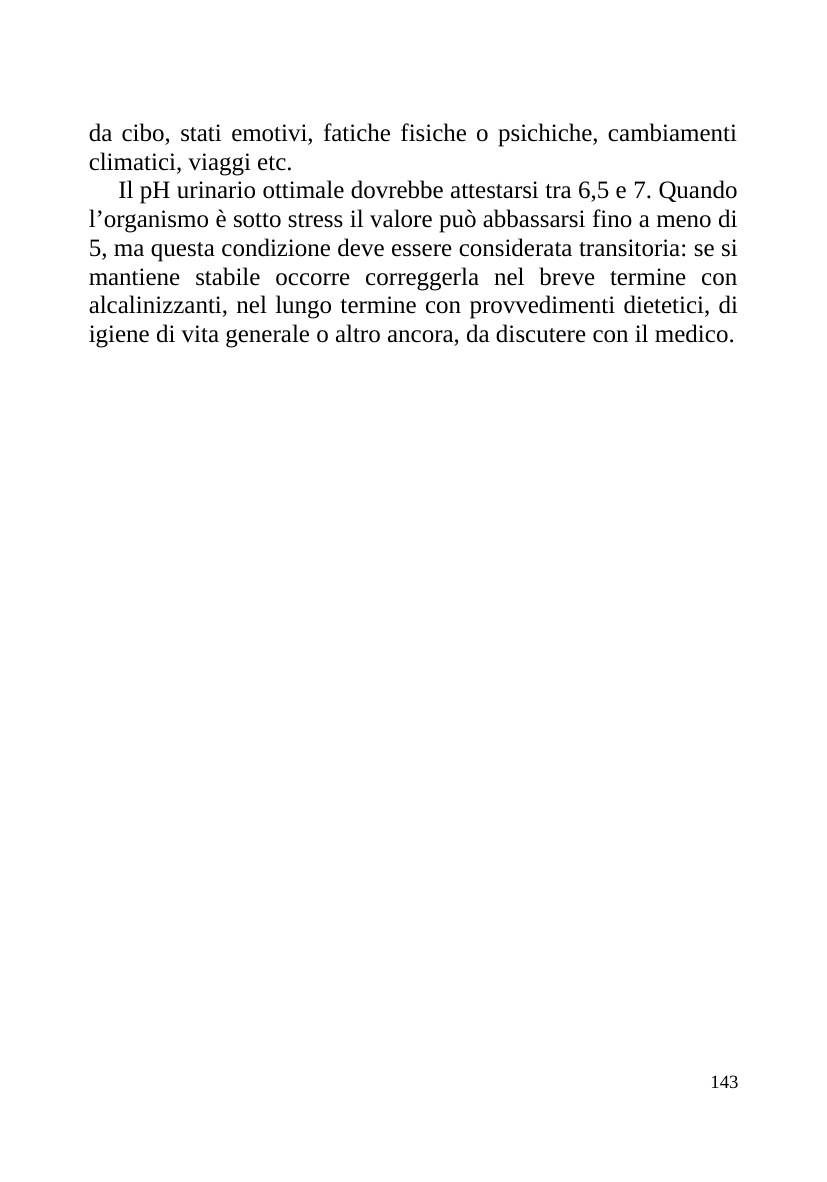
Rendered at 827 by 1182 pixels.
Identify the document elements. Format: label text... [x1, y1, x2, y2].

text da cibo, stati emotivi, fatiche fisiche o psichiche, cambiamenti climatici, viaggi etc. [88, 118, 738, 176]
text Il pH urinario ottimale dovrebbe attestarsi tra 6,5 e 7. Quando l’organismo è sotto stress il valore può abbassarsi fino a meno di 5, ma questa condizione deve essere considerata transitoria: se si mantiene stabile occorre correggerla nel breve termine con alcalinizzanti, nel lungo termine con provvedimenti dietetici, di igiene di vita generale o altro ancora, da discutere con il medico. [88, 176, 738, 348]
